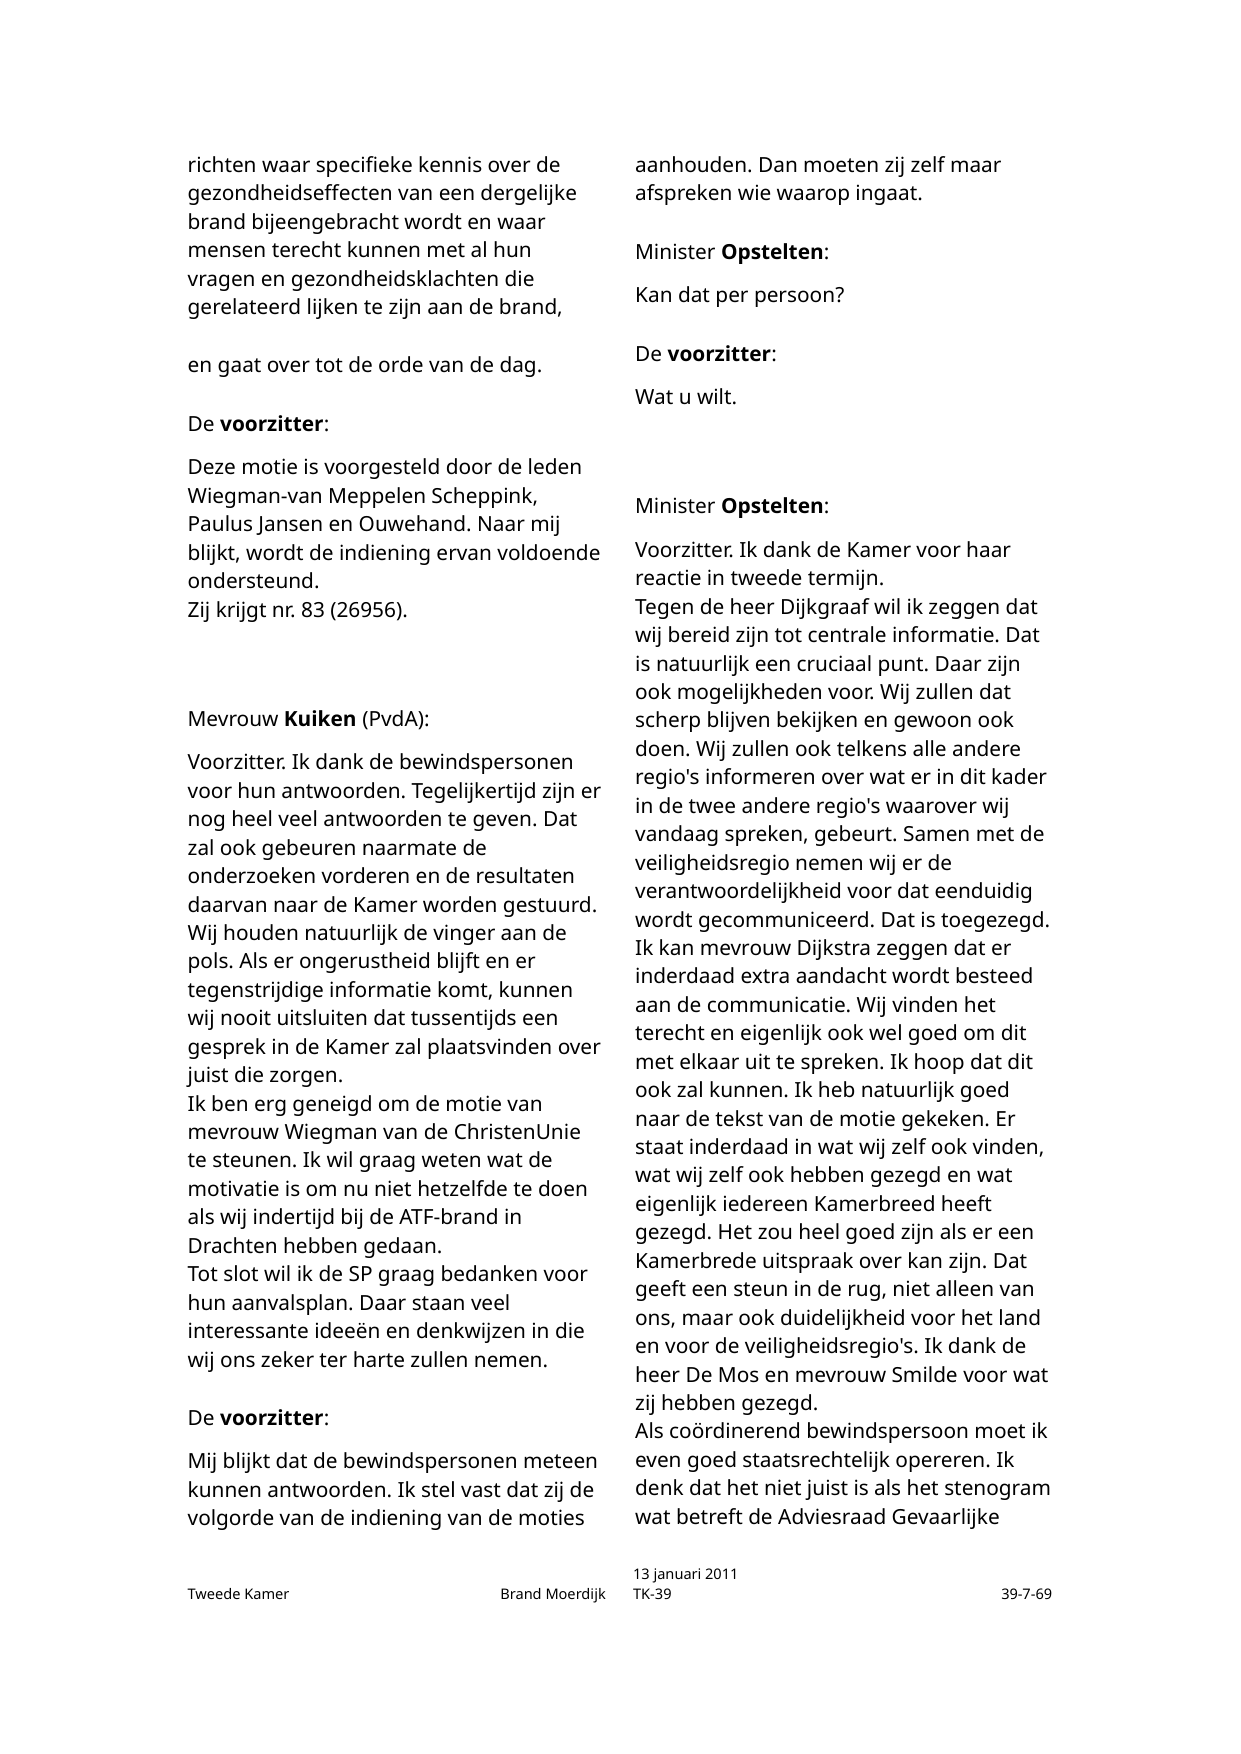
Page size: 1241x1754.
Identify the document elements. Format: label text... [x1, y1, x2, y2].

text Minister Opstelten: [635, 492, 1053, 520]
text  [187, 653, 605, 682]
text Kan dat per persoon? [635, 280, 1053, 309]
text Tegen de heer Dijkgraaf wil ik zeggen dat wij bereid zijn tot centrale informatie. Dat is natuurlijk een cruciaal punt. Daar zijn ook mogelijkheden voor. Wij zullen dat scherp blijven bekijken en gewoon ook doen. Wij zullen ook telkens alle andere regio's informeren over wat er in dit kader in de twee andere regio's waarover wij vandaag spreken, gebeurt. Samen met de veiligheidsregio nemen wij er de verantwoordelijkheid voor dat eenduidig wordt gecommuniceerd. Dat is toegezegd. [635, 592, 1053, 933]
text Mevrouw Kuiken (PvdA): [187, 704, 605, 732]
text De voorzitter: [187, 1403, 605, 1432]
text aanhouden. Dan moeten zij zelf maar afspreken wie waarop ingaat. [635, 150, 1053, 207]
text Ik ben erg geneigd om de motie van mevrouw Wiegman van de ChristenUnie te steunen. Ik wil graag weten wat de motivatie is om nu niet hetzelfde te doen als wij indertijd bij de ATF-brand in Drachten hebben gedaan. [187, 1089, 605, 1259]
text Zij krijgt nr. 83 (26956). [187, 595, 605, 623]
text richten waar specifieke kennis over de gezondheidseffecten van een dergelijke brand bijeengebracht wordt en waar mensen terecht kunnen met al hun vragen en gezondheidsklachten die gerelateerd lijken te zijn aan de brand, [187, 150, 605, 321]
text Voorzitter. Ik dank de bewindspersonen voor hun antwoorden. Tegelijkertijd zijn er nog heel veel antwoorden te geven. Dat zal ook gebeuren naarmate de onderzoeken vorderen en de resultaten daarvan naar de Kamer worden gestuurd. Wij houden natuurlijk de vinger aan de pols. Als er ongerustheid blijft en er tegenstrijdige informatie komt, kunnen wij nooit uitsluiten dat tussentijds een gesprek in de Kamer zal plaatsvinden over juist die zorgen. [187, 747, 605, 1089]
text Tot slot wil ik de SP graag bedanken voor hun aanvalsplan. Daar staan veel interessante ideeën en denkwijzen in die wij ons zeker ter harte zullen nemen. [187, 1259, 605, 1373]
text Minister Opstelten: [635, 237, 1053, 265]
text Deze motie is voorgesteld door de leden Wiegman-van Meppelen Scheppink, Paulus Jansen en Ouwehand. Naar mij blijkt, wordt de indiening ervan voldoende ondersteund. [187, 452, 605, 595]
text De voorzitter: [187, 409, 605, 437]
text Mij blijkt dat de bewindspersonen meteen kunnen antwoorden. Ik stel vast dat zij de volgorde van de indiening van de moties [187, 1447, 605, 1532]
text Als coördinerend bewindspersoon moet ik even goed staatsrechtelijk opereren. Ik denk dat het niet juist is als het stenogram wat betreft de Adviesraad Gevaarlijke [635, 1417, 1053, 1530]
text  [635, 441, 1053, 469]
text en gaat over tot de orde van de dag. [187, 351, 605, 379]
text Voorzitter. Ik dank de Kamer voor haar reactie in tweede termijn. [635, 535, 1053, 592]
text Ik kan mevrouw Dijkstra zeggen dat er inderdaad extra aandacht wordt besteed aan de communicatie. Wij vinden het terecht en eigenlijk ook wel goed om dit met elkaar uit te spreken. Ik hoop dat dit ook zal kunnen. Ik heb natuurlijk goed naar de tekst van de motie gekeken. Er staat inderdaad in wat wij zelf ook vinden, wat wij zelf ook hebben gezegd en wat eigenlijk iedereen Kamerbreed heeft gezegd. Het zou heel goed zijn als er een Kamerbrede uitspraak over kan zijn. Dat geeft een steun in de rug, niet alleen van ons, maar ook duidelijkheid voor het land en voor de veiligheidsregio's. Ik dank de heer De Mos en mevrouw Smilde voor wat zij hebben gezegd. [635, 933, 1053, 1417]
text De voorzitter: [635, 339, 1053, 367]
text Wat u wilt. [635, 382, 1053, 411]
